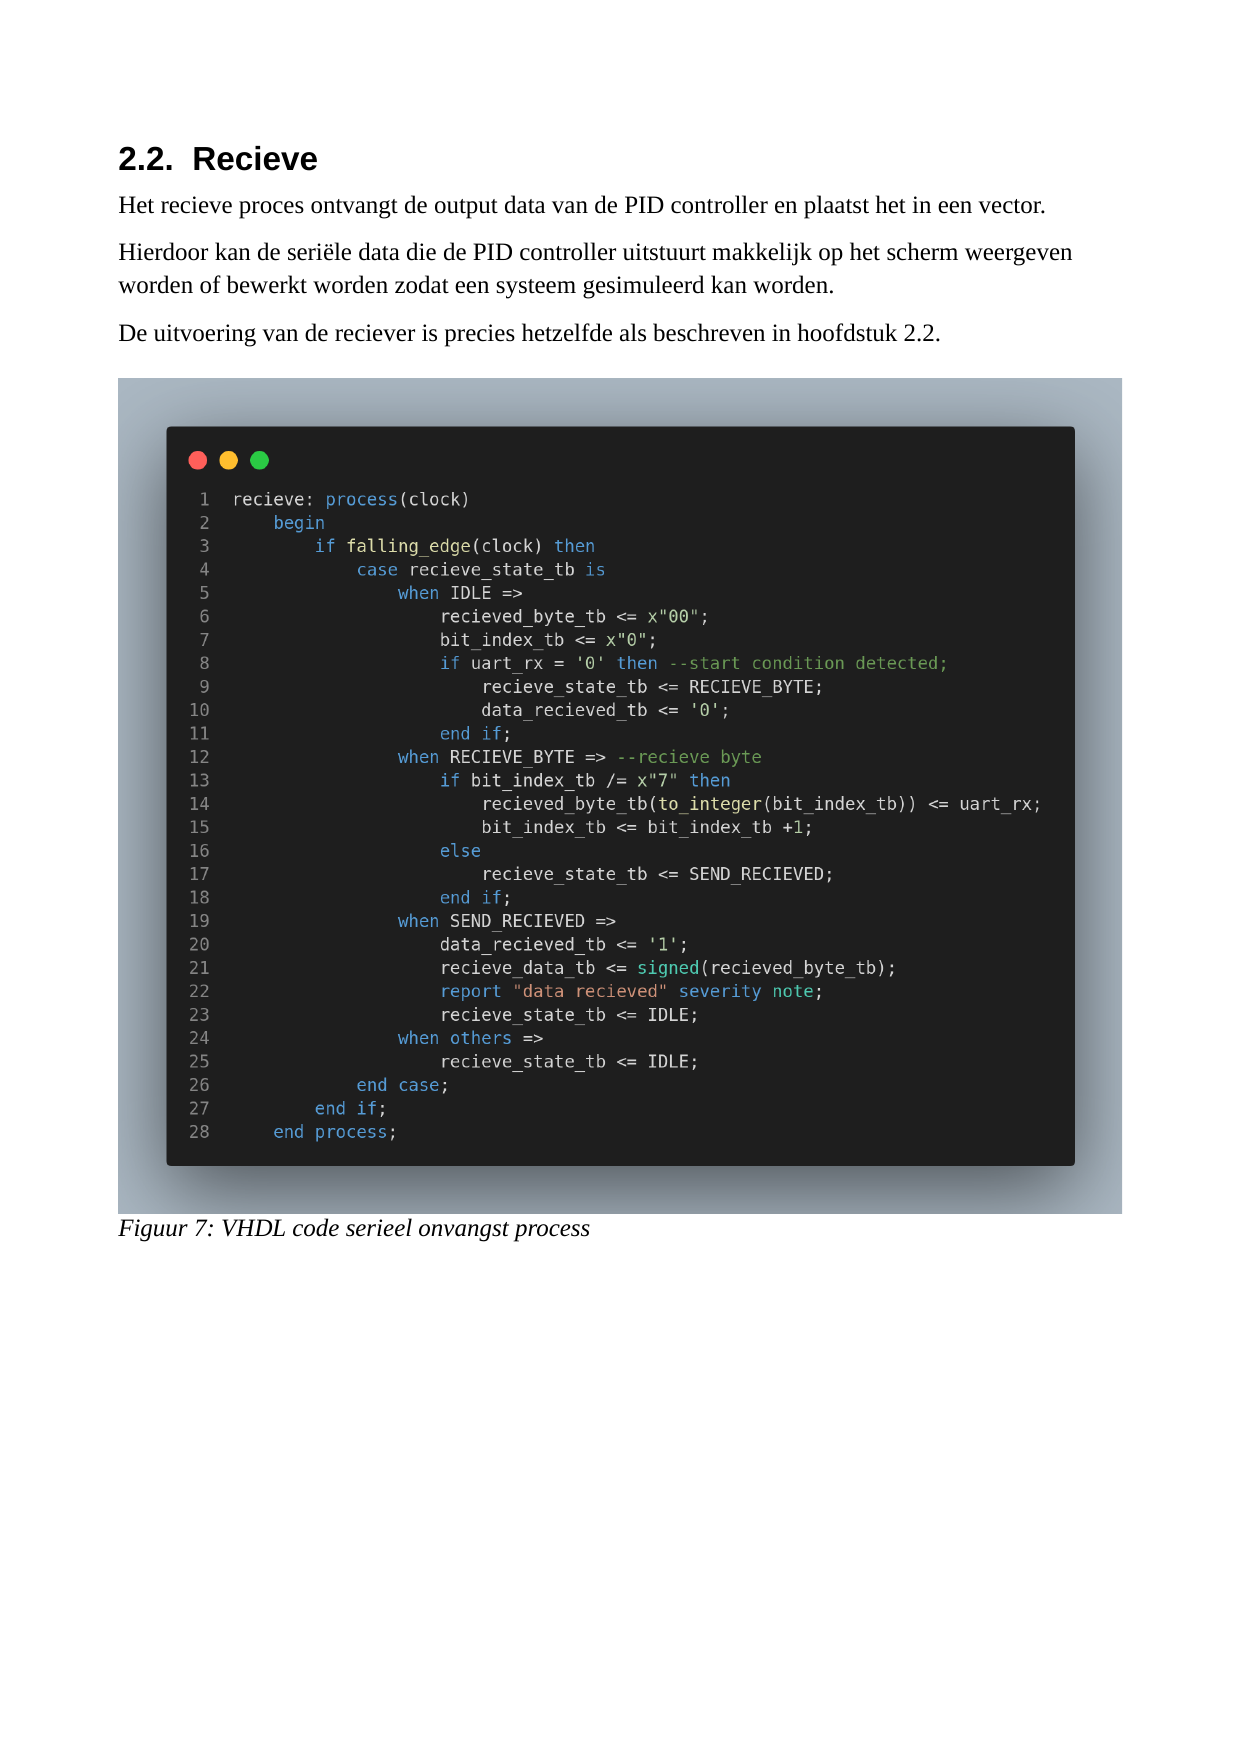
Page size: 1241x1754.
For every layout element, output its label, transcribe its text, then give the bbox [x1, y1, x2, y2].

subtitle Recieve [118, 139, 1122, 177]
text Hierdoor kan de seriële data die de PID controller uitstuurt makkelijk op het scherm weergeven worden of bewerkt worden zodat een systeem gesimuleerd kan worden. [118, 237, 1122, 299]
text De uitvoering van de reciever is precies hetzelfde als beschreven in hoofdstuk 2.2. [118, 318, 1122, 347]
picture [118, 378, 1123, 1214]
text Het recieve proces ontvangt de output data van de PID controller en plaatst het in een vector. [118, 190, 1122, 219]
text Figuur 7: VHDL code serieel onvangst process [118, 1214, 1122, 1242]
